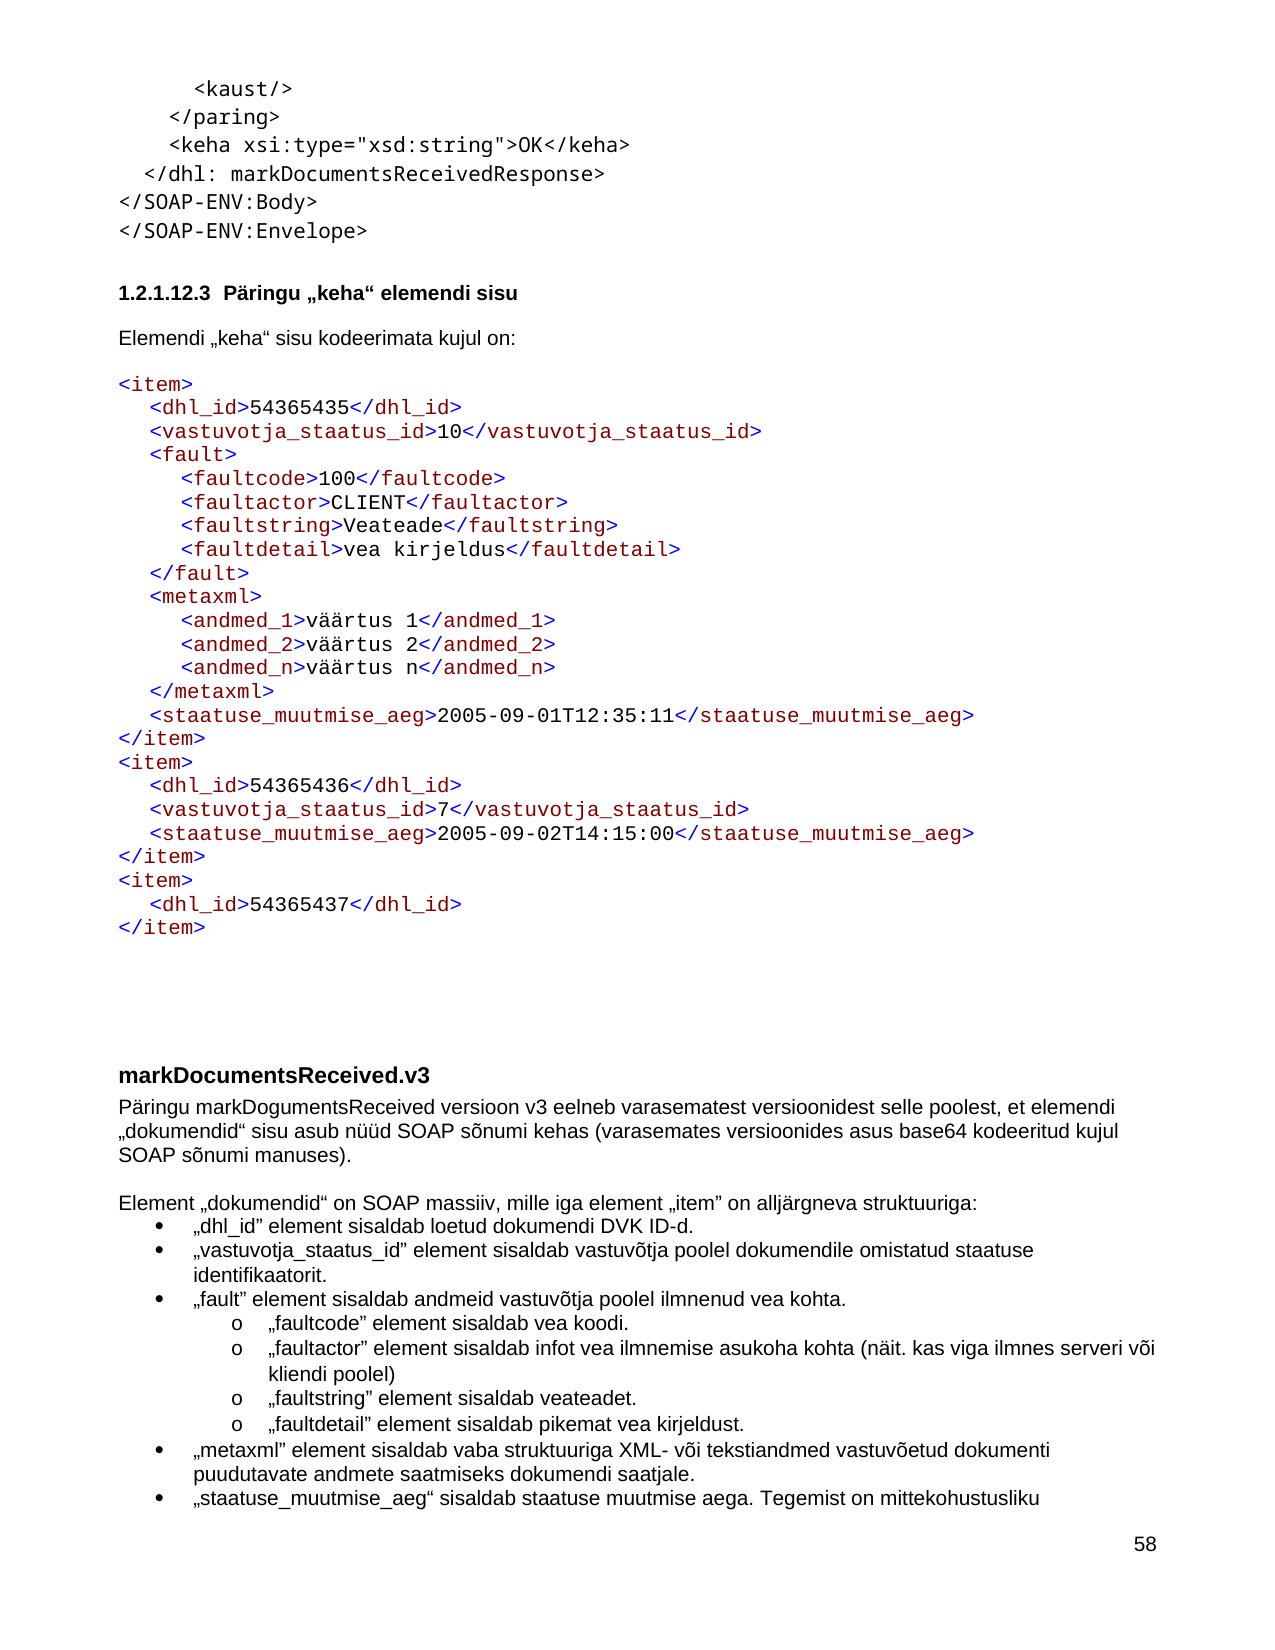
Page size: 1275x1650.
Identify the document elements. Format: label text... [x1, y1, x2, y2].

list „vastuvotja_staatus_id” element sisaldab vastuvõtja poolel dokumendile omistatud staatuse identifikaatorit. [156, 1238, 1157, 1286]
text <andmed_n>väärtus n</andmed_n> [118, 657, 1157, 681]
text </fault> [118, 563, 1157, 586]
text Element „dokumendid“ on SOAP massiiv, mille iga element „item” on alljärgneva struktuuriga: [118, 1190, 1157, 1214]
text Elemendi „keha“ sisu kodeerimata kujul on: [118, 326, 1157, 349]
text <keha xsi:type="xsd:string">OK</keha> [118, 131, 1157, 159]
text <andmed_1>väärtus 1</andmed_1> [118, 610, 1157, 634]
text <dhl_id>54365435</dhl_id> [118, 397, 1157, 421]
text <vastuvotja_staatus_id>7</vastuvotja_staatus_id> [118, 799, 1157, 823]
text <faultcode>100</faultcode> [118, 468, 1157, 492]
text <dhl_id>54365436</dhl_id> [118, 776, 1157, 799]
text <kaust/> [118, 74, 1157, 102]
text <item> [118, 870, 1157, 894]
list „staatuse_muutmise_aeg“ sisaldab staatuse muutmise aega. Tegemist on mittekohustusliku [156, 1486, 1157, 1510]
text <item> [118, 373, 1157, 397]
text </item> [118, 846, 1157, 870]
text <fault> [118, 444, 1157, 468]
text <item> [118, 752, 1157, 776]
text </item> [118, 917, 1157, 941]
text <staatuse_muutmise_aeg>2005-09-02T14:15:00</staatuse_muutmise_aeg> [118, 823, 1157, 846]
subtitle markDocumentsReceived.v3 [118, 1062, 1157, 1088]
text <faultactor>CLIENT</faultactor> [118, 492, 1157, 515]
list „faultcode” element sisaldab vea koodi. [231, 1310, 1157, 1336]
text </metaxml> [118, 681, 1157, 704]
list „faultstring” element sisaldab veateadet. [231, 1386, 1157, 1412]
list „faultactor” element sisaldab infot vea ilmnemise asukoha kohta (näit. kas viga ilmnes serveri või kliendi poolel) [231, 1336, 1157, 1386]
text </SOAP-ENV:Envelope> [118, 216, 1157, 244]
text </item> [118, 728, 1157, 752]
text <faultstring>Veateade</faultstring> [118, 515, 1157, 539]
text <staatuse_muutmise_aeg>2005-09-01T12:35:11</staatuse_muutmise_aeg> [118, 704, 1157, 728]
text </dhl: markDocumentsReceivedResponse> [118, 159, 1157, 187]
text </SOAP-ENV:Body> [118, 187, 1157, 216]
list „metaxml” element sisaldab vaba struktuuriga XML- või tekstiandmed vastuvõetud dokumenti puudutavate andmete saatmiseks dokumendi saatjale. [156, 1438, 1157, 1486]
text </paring> [118, 102, 1157, 131]
list „faultdetail” element sisaldab pikemat vea kirjeldust. [231, 1412, 1157, 1438]
subtitle Päringu „keha“ elemendi sisu [118, 281, 1157, 305]
text <dhl_id>54365437</dhl_id> [118, 894, 1157, 917]
text <andmed_2>väärtus 2</andmed_2> [118, 634, 1157, 657]
text <vastuvotja_staatus_id>10</vastuvotja_staatus_id> [118, 421, 1157, 444]
list „dhl_id” element sisaldab loetud dokumendi DVK ID-d. [156, 1214, 1157, 1238]
text <metaxml> [118, 586, 1157, 610]
text Päringu markDogumentsReceived versioon v3 eelneb varasematest versioonidest selle poolest, et elemendi „dokumendid“ sisu asub nüüd SOAP sõnumi kehas (varasemates versioonides asus base64 kodeeritud kujul SOAP sõnumi manuses). [118, 1094, 1157, 1166]
text <faultdetail>vea kirjeldus</faultdetail> [118, 539, 1157, 563]
list „fault” element sisaldab andmeid vastuvõtja poolel ilmnenud vea kohta. [156, 1286, 1157, 1310]
